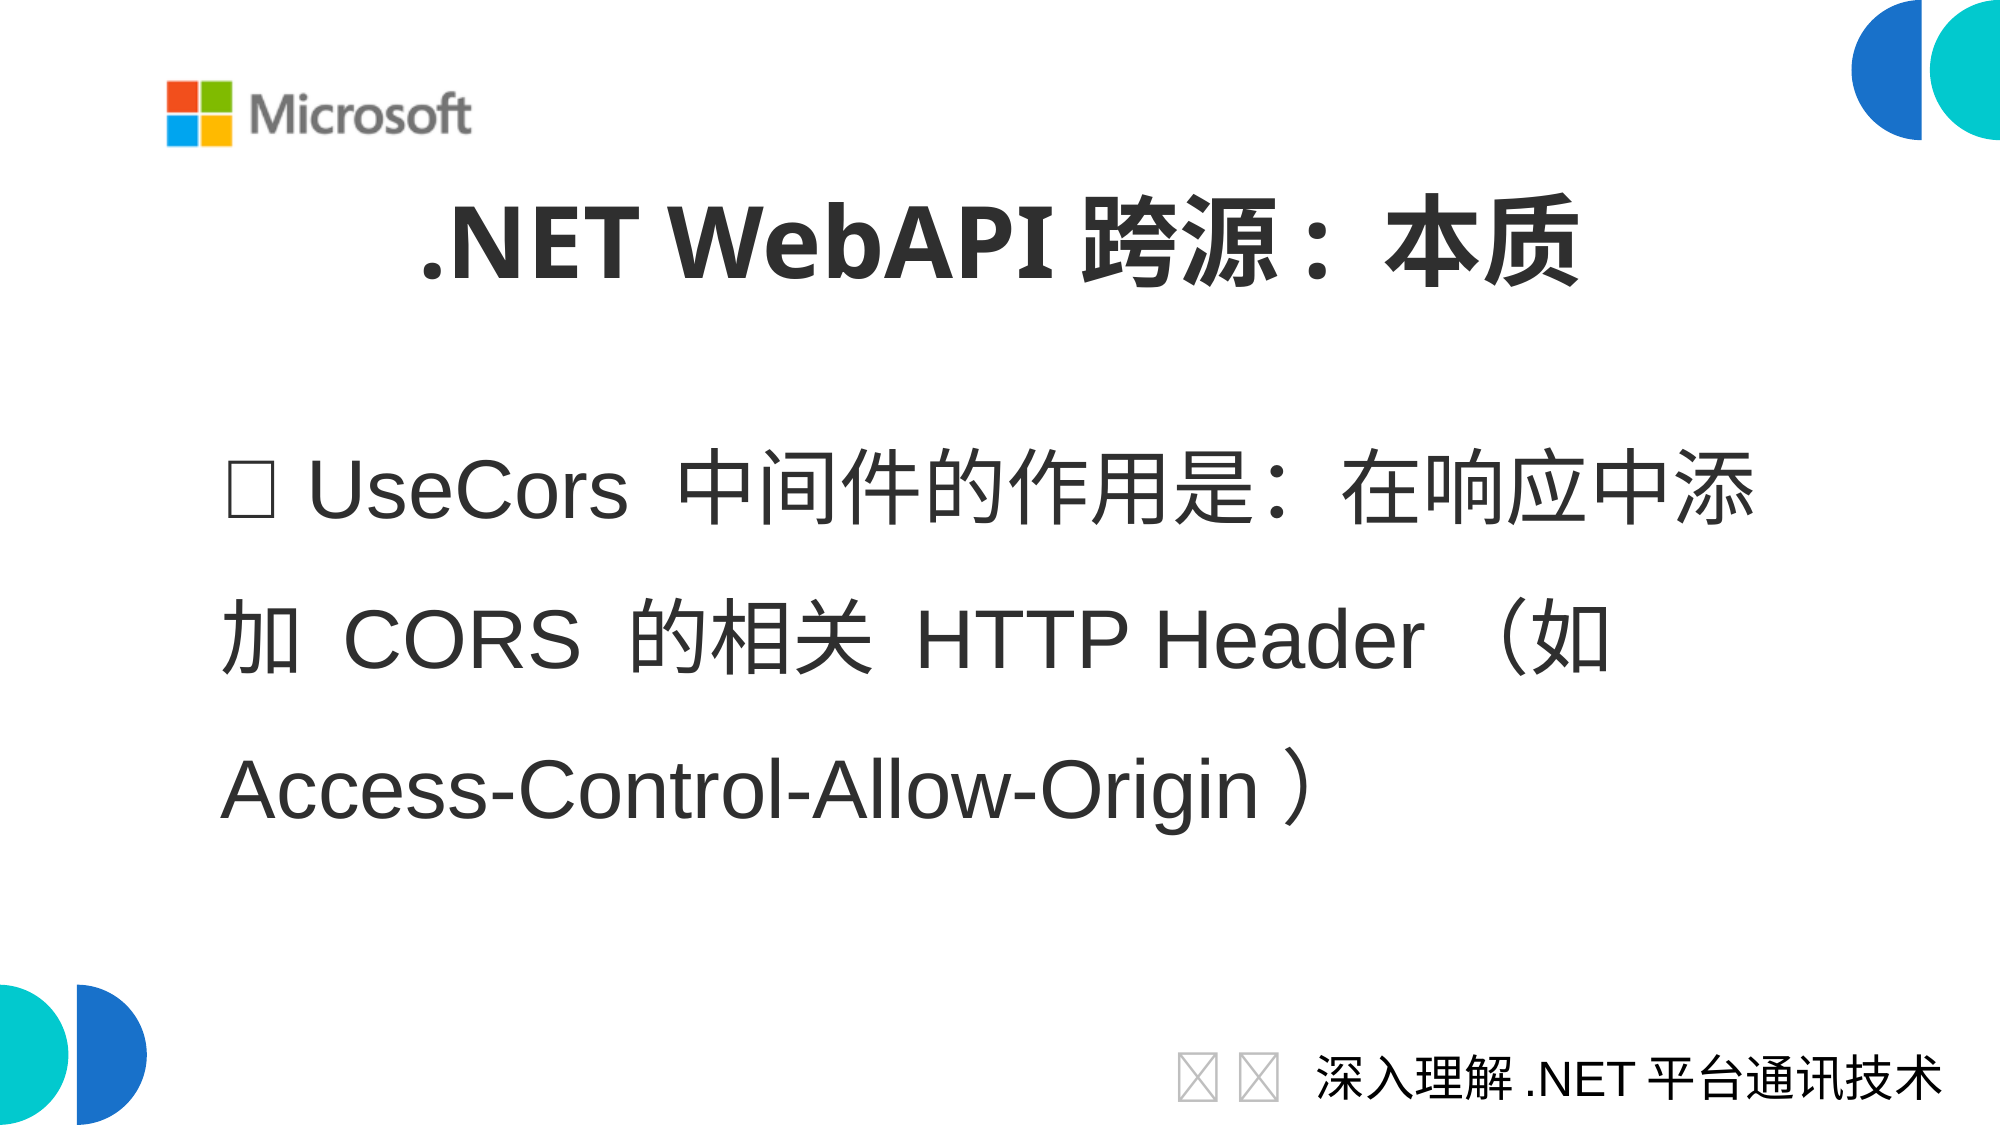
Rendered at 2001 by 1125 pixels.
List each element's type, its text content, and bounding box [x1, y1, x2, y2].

subtitle 🚀 🚀 深入理解.NET平台通讯技术 [1173, 1046, 1952, 1107]
text_box 🚀 UseCors 中间件的作用是：在响应中添加 CORS 的相关 HTTP Header（如 Access-Control-Allow-Origin） [206, 378, 1819, 853]
picture [85, 41, 552, 189]
title .NET WebAPI跨源: 本质 [138, 145, 1862, 332]
